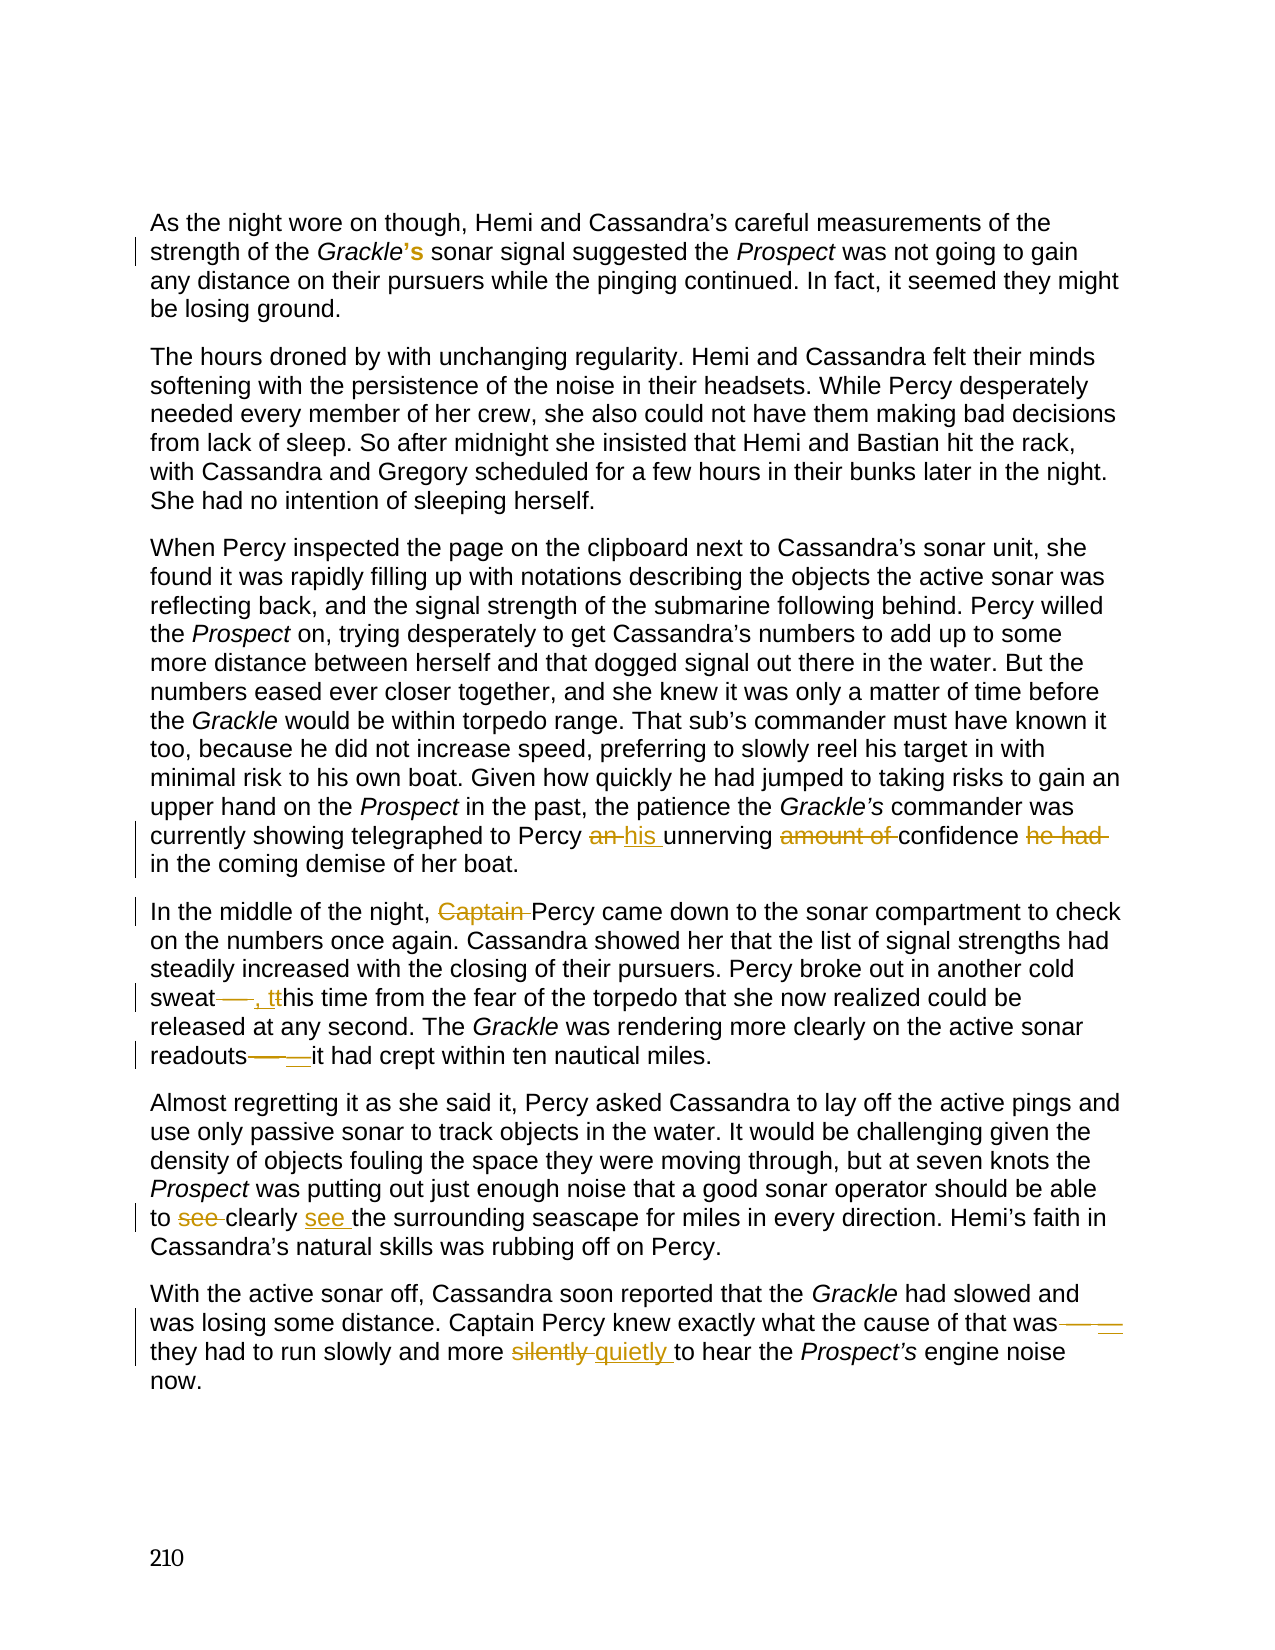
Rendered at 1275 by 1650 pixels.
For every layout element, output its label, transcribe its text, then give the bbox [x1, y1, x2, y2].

text The hours droned by with unchanging regularity. Hemi and Cassandra felt their minds softening with the persistence of the noise in their headsets. While Percy desperately needed every member of her crew, she also could not have them making bad decisions from lack of sleep. So after midnight she insisted that Hemi and Bastian hit the rack, with Cassandra and Gregory scheduled for a few hours in their bunks later in the night. She had no intention of sleeping herself. [150, 342, 1125, 514]
text Almost regretting it as she said it, Percy asked Cassandra to lay off the active pings and use only passive sonar to track objects in the water. It would be challenging given the density of objects fouling the space they were moving through, but at seven knots the Prospect was putting out just enough noise that a good sonar operator should be able to clearly see the surrounding seascape for miles in every direction. Hemi’s faith in Cassandra’s natural skills was rubbing off on Percy. [150, 1088, 1125, 1261]
text As the night wore on though, Hemi and Cassandra’s careful measurements of the strength of the Grackle’s sonar signal suggested the Prospect was not going to gain any distance on their pursuers while the pinging continued. In fact, it seemed they might be losing ground. [150, 208, 1125, 323]
text With the active sonar off, Cassandra soon reported that the Grackle had slowed and was losing some distance. Captain Percy knew exactly what the cause of that was—they had to run slowly and more quietly to hear the Prospect’s engine noise now. [150, 1279, 1125, 1394]
text When Percy inspected the page on the clipboard next to Cassandra’s sonar unit, she found it was rapidly filling up with notations describing the objects the active sonar was reflecting back, and the signal strength of the submarine following behind. Percy willed the Prospect on, trying desperately to get Cassandra’s numbers to add up to some more distance between herself and that dogged signal out there in the water. But the numbers eased ever closer together, and she knew it was only a matter of time before the Grackle would be within torpedo range. That sub’s commander must have known it too, because he did not increase speed, preferring to slowly reel his target in with minimal risk to his own boat. Given how quickly he had jumped to taking risks to gain an upper hand on the Prospect in the past, the patience the Grackle’s commander was currently showing telegraphed to Percy his unnerving confidence in the coming demise of her boat. [150, 533, 1125, 878]
text In the middle of the night, Percy came down to the sonar compartment to check on the numbers once again. Cassandra showed her that the list of signal strengths had steadily increased with the closing of their pursuers. Percy broke out in another cold sweat, this time from the fear of the torpedo that she now realized could be released at any second. The Grackle was rendering more clearly on the active sonar readouts—it had crept within ten nautical miles. [150, 897, 1125, 1069]
